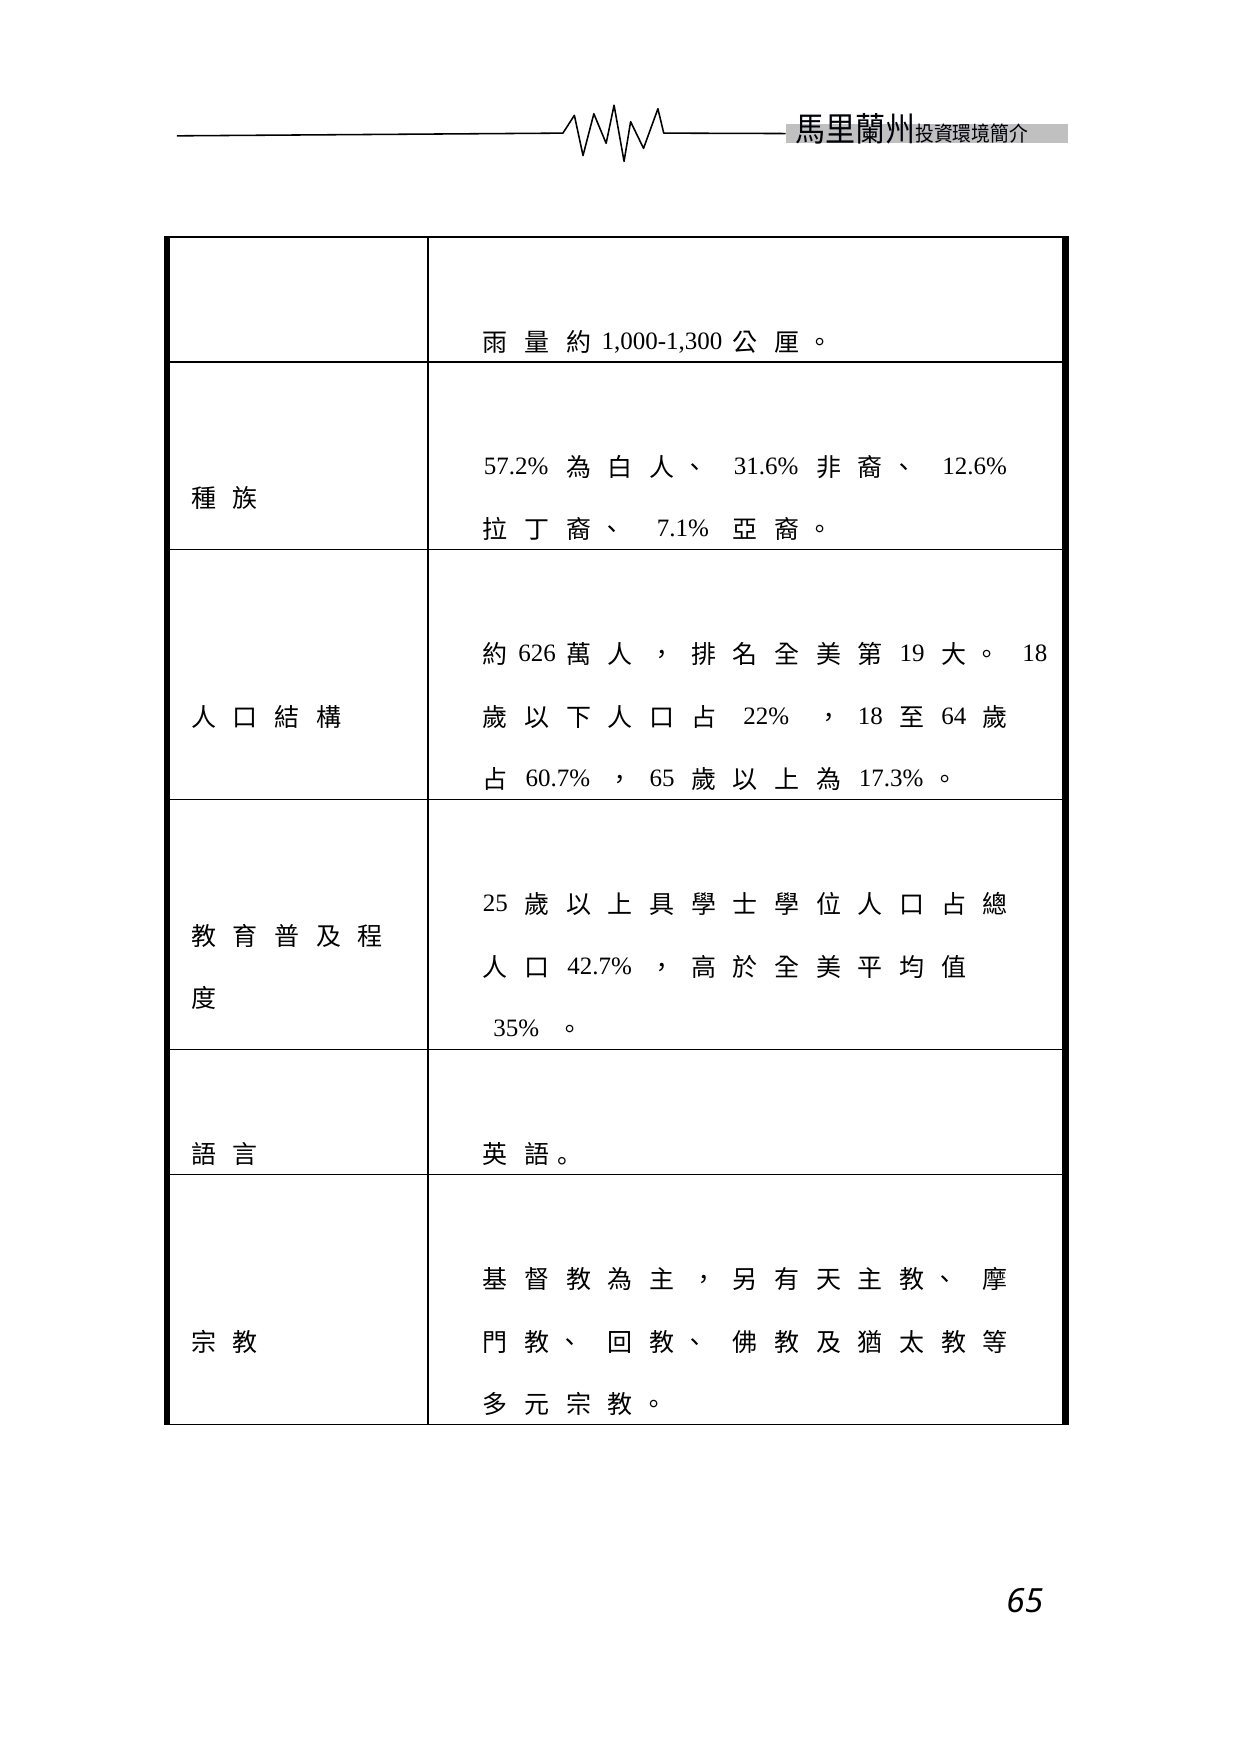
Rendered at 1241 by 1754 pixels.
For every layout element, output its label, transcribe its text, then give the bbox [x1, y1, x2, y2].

table_cell 雨量約1,000-1,300公厘。 [429, 238, 1062, 361]
table_cell 種族 [170, 363, 427, 549]
table_cell 教育普及程度 [170, 800, 427, 1049]
table_cell [170, 238, 427, 361]
table_cell 宗教 [170, 1175, 427, 1424]
table_cell 語言 [170, 1050, 427, 1174]
table_cell 25歲以上具學士學位人口占總人口42.7%，高於全美平均值35%。 [429, 800, 1062, 1049]
table_cell 約626萬人，排名全美第19大。18歲以下人口占22%，18至64歲占60.7%，65歲以上為17.3%。 [429, 550, 1062, 799]
table_cell 英語。 [429, 1050, 1062, 1174]
table_cell 人口結構 [170, 550, 427, 799]
table_cell 基督教為主，另有天主教、摩門教、回教、佛教及猶太教等多元宗教。 [429, 1175, 1062, 1424]
table_cell 57.2%為白人、31.6%非裔、12.6%拉丁裔、7.1%亞裔。 [429, 363, 1062, 549]
